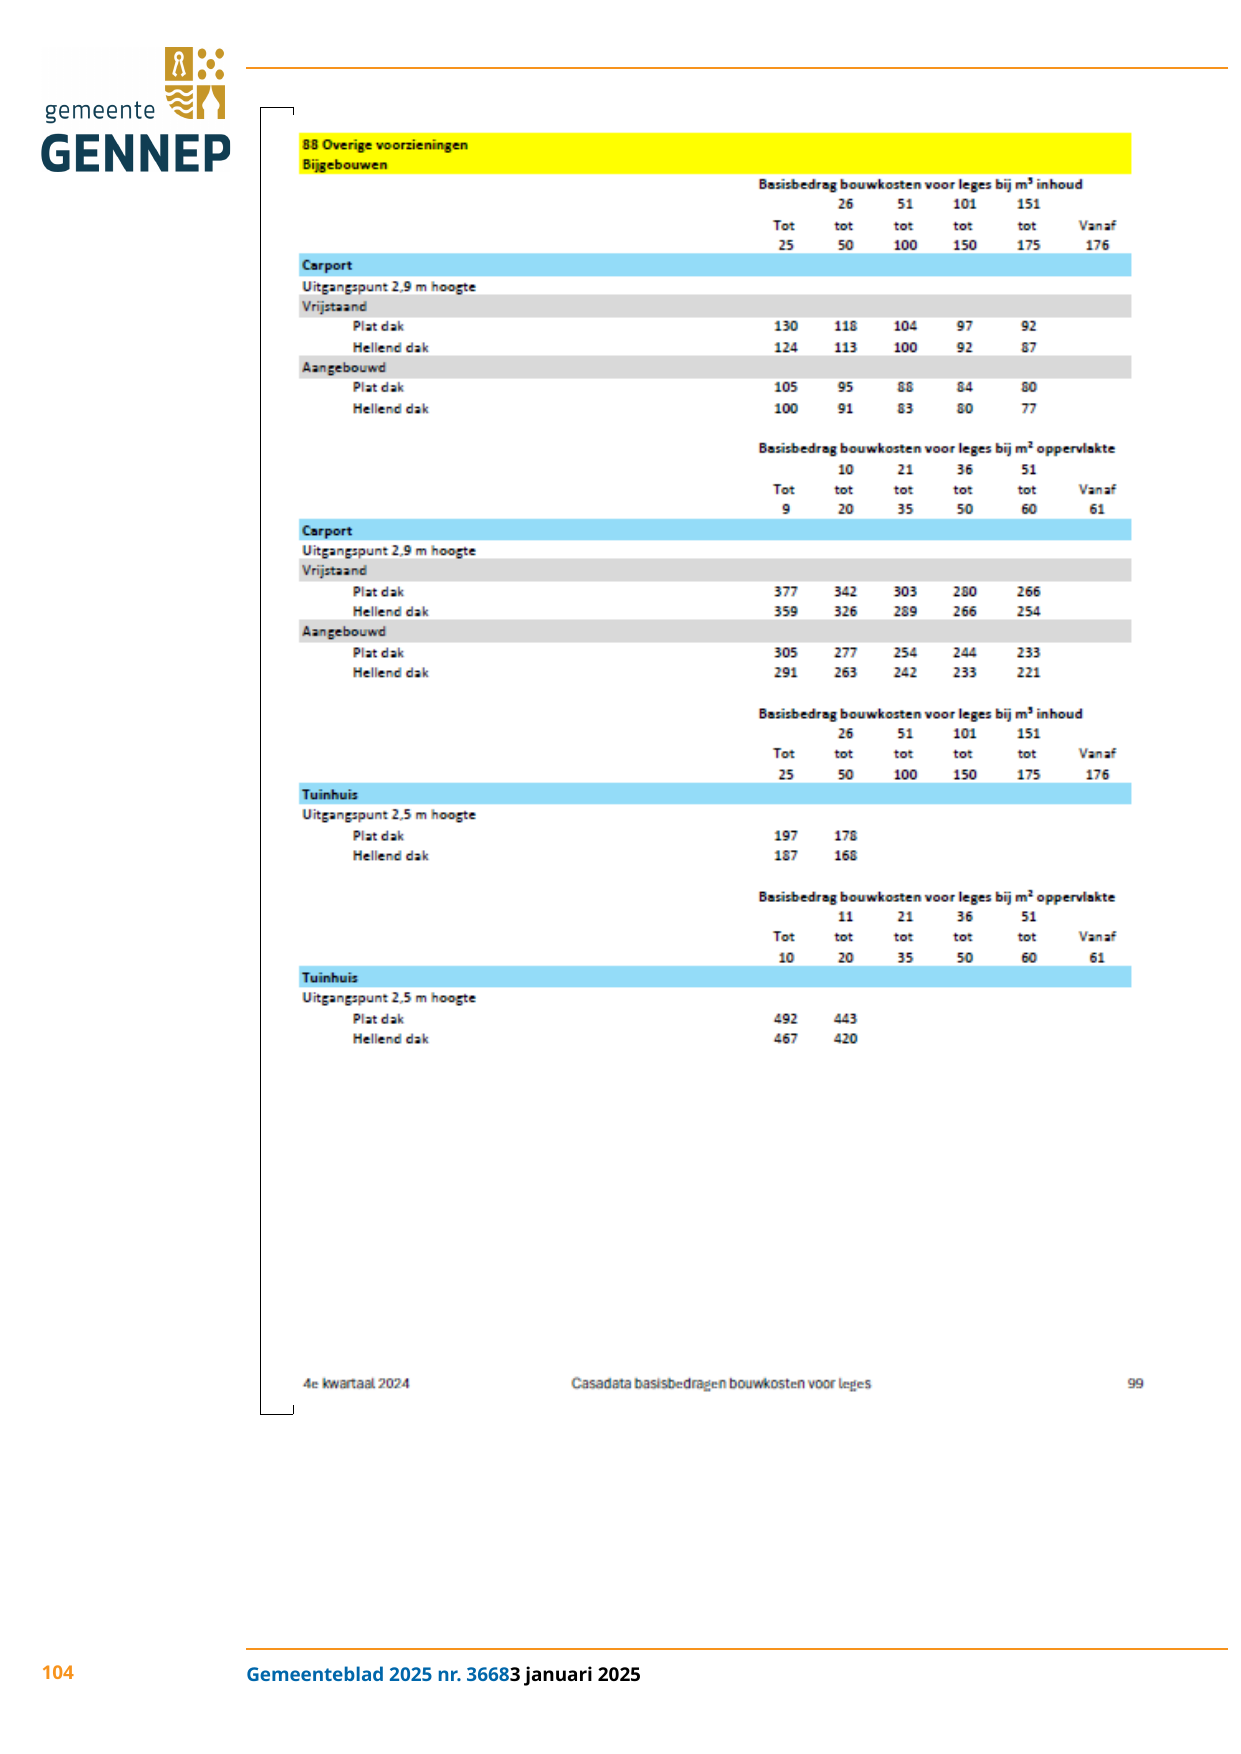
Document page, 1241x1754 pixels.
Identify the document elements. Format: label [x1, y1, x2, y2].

picture [41, 47, 231, 172]
picture [268, 115, 1173, 1405]
